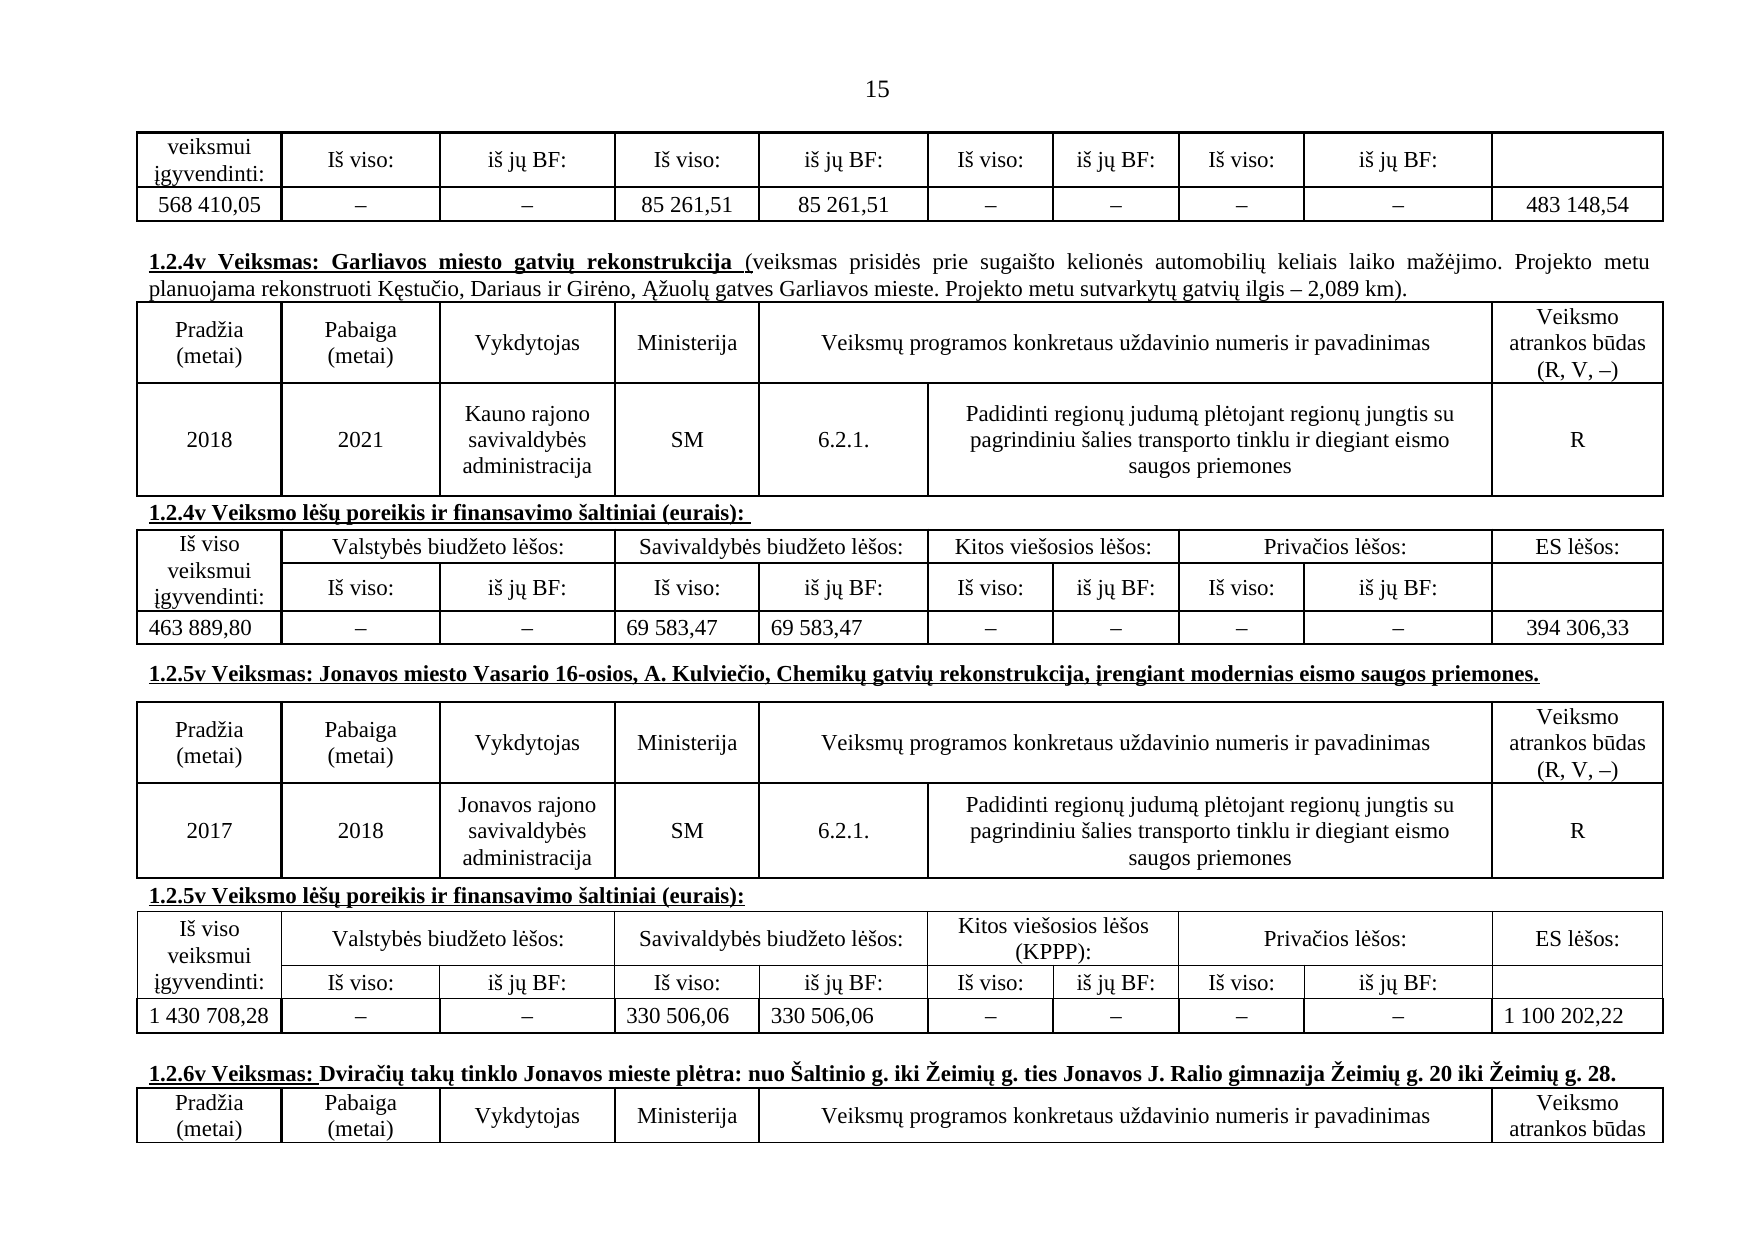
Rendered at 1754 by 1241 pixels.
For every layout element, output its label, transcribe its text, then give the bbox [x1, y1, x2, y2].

table_cell 1.2.6v Veiksmas: Dviračių takų tinklo Jonavos mieste plėtra: nuo Šaltinio g. iki Žeimių g. ties Jonavos J. Ralio gimnazija Žeimių g. 20 iki Žeimių g. 28. [137, 1034, 1663, 1087]
table_cell 2018 [138, 384, 280, 495]
table_cell 463 889,80 [138, 612, 280, 643]
table_cell [128, 562, 136, 609]
table_cell [1664, 131, 1692, 186]
table_cell iš jų BF: [760, 564, 927, 609]
table_cell [1664, 1087, 1692, 1142]
table_cell [1664, 301, 1692, 382]
table_cell [128, 220, 137, 301]
table_cell – [441, 612, 614, 643]
table_cell – [929, 999, 1052, 1032]
table_cell 483 148,54 [1493, 188, 1662, 220]
table_cell 1.2.4v Veiksmas: Garliavos miesto gatvių rekonstrukcija (veiksmas prisidės prie sugaišto kelionės automobilių keliais laiko mažėjimo. Projekto metu planuojama rekonstruoti Kęstučio, Dariaus ir Girėno, Ąžuolų gatves Garliavos mieste. Projekto metu sutvarkytų gatvių ilgis – 2,089 km). [137, 222, 1663, 301]
table_cell R [1493, 784, 1662, 877]
table_cell 330 506,06 [616, 999, 758, 1032]
table_cell 2017 [138, 784, 280, 877]
table_cell Iš viso: [615, 966, 759, 998]
table_cell [128, 643, 137, 701]
table_cell Iš viso: [928, 966, 1053, 998]
table_cell – [1305, 188, 1491, 220]
table_cell [1664, 782, 1692, 877]
table_cell [1664, 529, 1692, 562]
table_cell [128, 382, 136, 495]
table_cell [1663, 1032, 1692, 1087]
table_cell [128, 131, 136, 186]
table_cell [1663, 911, 1692, 964]
table_cell Iš viso: [1180, 564, 1303, 609]
table_cell iš jų BF: [440, 966, 614, 998]
table_cell Pradžia (metai) [138, 1089, 280, 1142]
table_cell [128, 186, 136, 220]
table_cell – [283, 188, 439, 220]
table_cell Pradžia (metai) [138, 703, 280, 782]
table_cell iš jų BF: [760, 966, 927, 998]
table_cell Savivaldybės biudžeto lėšos: [615, 912, 927, 964]
table_cell iš jų BF: [760, 134, 927, 186]
table_cell iš jų BF: [1305, 966, 1492, 998]
table_cell 6.2.1. [760, 384, 927, 495]
table_cell 330 506,06 [760, 999, 927, 1032]
table_cell Valstybės biudžeto lėšos: [282, 912, 614, 964]
table_cell [128, 610, 136, 643]
table_cell – [929, 612, 1052, 643]
table_cell Privačios lėšos: [1180, 531, 1491, 562]
table_cell [1663, 495, 1692, 528]
table_cell Iš viso veiksmui įgyvendinti: [138, 912, 281, 998]
table_cell Ministerija [616, 303, 758, 382]
table_cell Valstybės biudžeto lėšos: [283, 531, 614, 562]
table_cell 1.2.5v Veiksmo lėšų poreikis ir finansavimo šaltiniai (eurais): [137, 879, 1663, 911]
table_cell [1664, 562, 1692, 609]
table_cell Iš viso: [1179, 966, 1304, 998]
table_cell Pabaiga (metai) [283, 1089, 439, 1142]
table_cell 85 261,51 [616, 188, 758, 220]
table_cell iš jų BF: [1305, 134, 1491, 186]
table_cell [1663, 877, 1692, 911]
table_cell – [1305, 999, 1491, 1032]
table_cell iš jų BF: [441, 564, 614, 609]
table_cell Pabaiga (metai) [283, 303, 439, 382]
table_cell [1664, 610, 1692, 643]
table_cell iš jų BF: [1054, 134, 1178, 186]
table_cell – [283, 612, 439, 643]
table_cell [1664, 998, 1692, 1032]
table_cell Veiksmo atrankos būdas (R, V, –) [1493, 703, 1662, 782]
table_cell 1 100 202,22 [1493, 999, 1662, 1032]
table_cell Kitos viešosios lėšos (KPPP): [928, 912, 1178, 964]
table_cell – [1180, 612, 1303, 643]
table_cell [128, 782, 136, 877]
table_cell [128, 495, 137, 528]
table_cell 1 430 708,28 [138, 999, 280, 1032]
table_cell Iš viso: [283, 564, 439, 609]
table_cell 2018 [283, 784, 439, 877]
table_cell Iš viso: [929, 134, 1052, 186]
table_cell [1664, 382, 1692, 495]
table_cell – [1180, 188, 1303, 220]
table_cell 394 306,33 [1493, 612, 1662, 643]
table_cell Veiksmo atrankos būdas [1493, 1089, 1662, 1142]
table_cell Pabaiga (metai) [283, 703, 439, 782]
table_cell [1663, 965, 1692, 998]
table_cell [1663, 643, 1692, 701]
table_cell – [1054, 999, 1178, 1032]
table_cell [1664, 186, 1692, 220]
table_cell [128, 701, 136, 782]
table_cell Kauno rajono savivaldybės administracija [441, 384, 614, 495]
table_cell – [1054, 612, 1178, 643]
table_cell 1.2.5v Veiksmas: Jonavos miesto Vasario 16-osios, A. Kulviečio, Chemikų gatvių rekonstrukcija, įrengiant modernias eismo saugos priemones. [137, 645, 1663, 701]
table_cell Savivaldybės biudžeto lėšos: [616, 531, 927, 562]
table_cell [1493, 134, 1662, 186]
table_cell [1493, 564, 1662, 609]
table_cell R [1493, 384, 1662, 495]
table_cell – [1305, 612, 1491, 643]
table_cell [128, 1032, 137, 1087]
table_cell – [283, 999, 439, 1032]
table_cell Vykdytojas [441, 303, 614, 382]
table_cell 1.2.4v Veiksmo lėšų poreikis ir finansavimo šaltiniai (eurais): [137, 497, 1663, 528]
table_cell Iš viso: [929, 564, 1052, 609]
table_cell veiksmui įgyvendinti: [138, 134, 280, 186]
table_cell Jonavos rajono savivaldybės administracija [441, 784, 614, 877]
table_cell Ministerija [616, 703, 758, 782]
table_cell – [441, 999, 614, 1032]
table_cell [1493, 966, 1662, 998]
table_cell Iš viso: [283, 134, 439, 186]
table_cell [128, 998, 136, 1032]
table_cell Vykdytojas [441, 1089, 614, 1142]
table_cell 85 261,51 [760, 188, 927, 220]
table_cell – [1180, 999, 1303, 1032]
table_cell – [929, 188, 1052, 220]
table_cell 568 410,05 [138, 188, 280, 220]
table_cell ES lėšos: [1493, 912, 1662, 964]
table_cell Ministerija [616, 1089, 758, 1142]
table_cell Vykdytojas [441, 703, 614, 782]
table_cell Iš viso: [282, 966, 439, 998]
table_cell [128, 301, 136, 382]
table_cell Iš viso: [616, 564, 758, 609]
table_cell iš jų BF: [1305, 564, 1491, 609]
table_cell 2021 [283, 384, 439, 495]
table_cell [128, 911, 137, 964]
table_cell 69 583,47 [616, 612, 758, 643]
table_cell [128, 1087, 136, 1142]
table_cell Iš viso veiksmui įgyvendinti: [138, 531, 280, 609]
table_cell – [441, 188, 614, 220]
table_cell Veiksmo atrankos būdas (R, V, –) [1493, 303, 1662, 382]
table_cell [128, 877, 137, 911]
table_cell Iš viso: [616, 134, 758, 186]
table_cell SM [616, 384, 758, 495]
table_cell 6.2.1. [760, 784, 927, 877]
table_cell 69 583,47 [760, 612, 927, 643]
table_cell Veiksmų programos konkretaus uždavinio numeris ir pavadinimas [760, 1089, 1491, 1142]
table_cell ES lėšos: [1493, 531, 1662, 562]
table_cell [128, 965, 137, 998]
table_cell Padidinti regionų judumą plėtojant regionų jungtis su pagrindiniu šalies transporto tinklu ir diegiant eismo saugos priemones [929, 784, 1491, 877]
table_cell Veiksmų programos konkretaus uždavinio numeris ir pavadinimas [760, 303, 1491, 382]
table_cell [1664, 701, 1692, 782]
table_cell – [1054, 188, 1178, 220]
table_cell Privačios lėšos: [1179, 912, 1492, 964]
table_cell Padidinti regionų judumą plėtojant regionų jungtis su pagrindiniu šalies transporto tinklu ir diegiant eismo saugos priemones [929, 384, 1491, 495]
table_cell iš jų BF: [1054, 564, 1178, 609]
table_cell iš jų BF: [1054, 966, 1178, 998]
table_cell [1663, 220, 1692, 301]
table_cell Kitos viešosios lėšos: [929, 531, 1178, 562]
table_cell Iš viso: [1180, 134, 1303, 186]
table_cell [128, 529, 136, 562]
table_cell iš jų BF: [441, 134, 614, 186]
table_cell SM [616, 784, 758, 877]
table_cell Pradžia (metai) [138, 303, 280, 382]
table_cell Veiksmų programos konkretaus uždavinio numeris ir pavadinimas [760, 703, 1491, 782]
